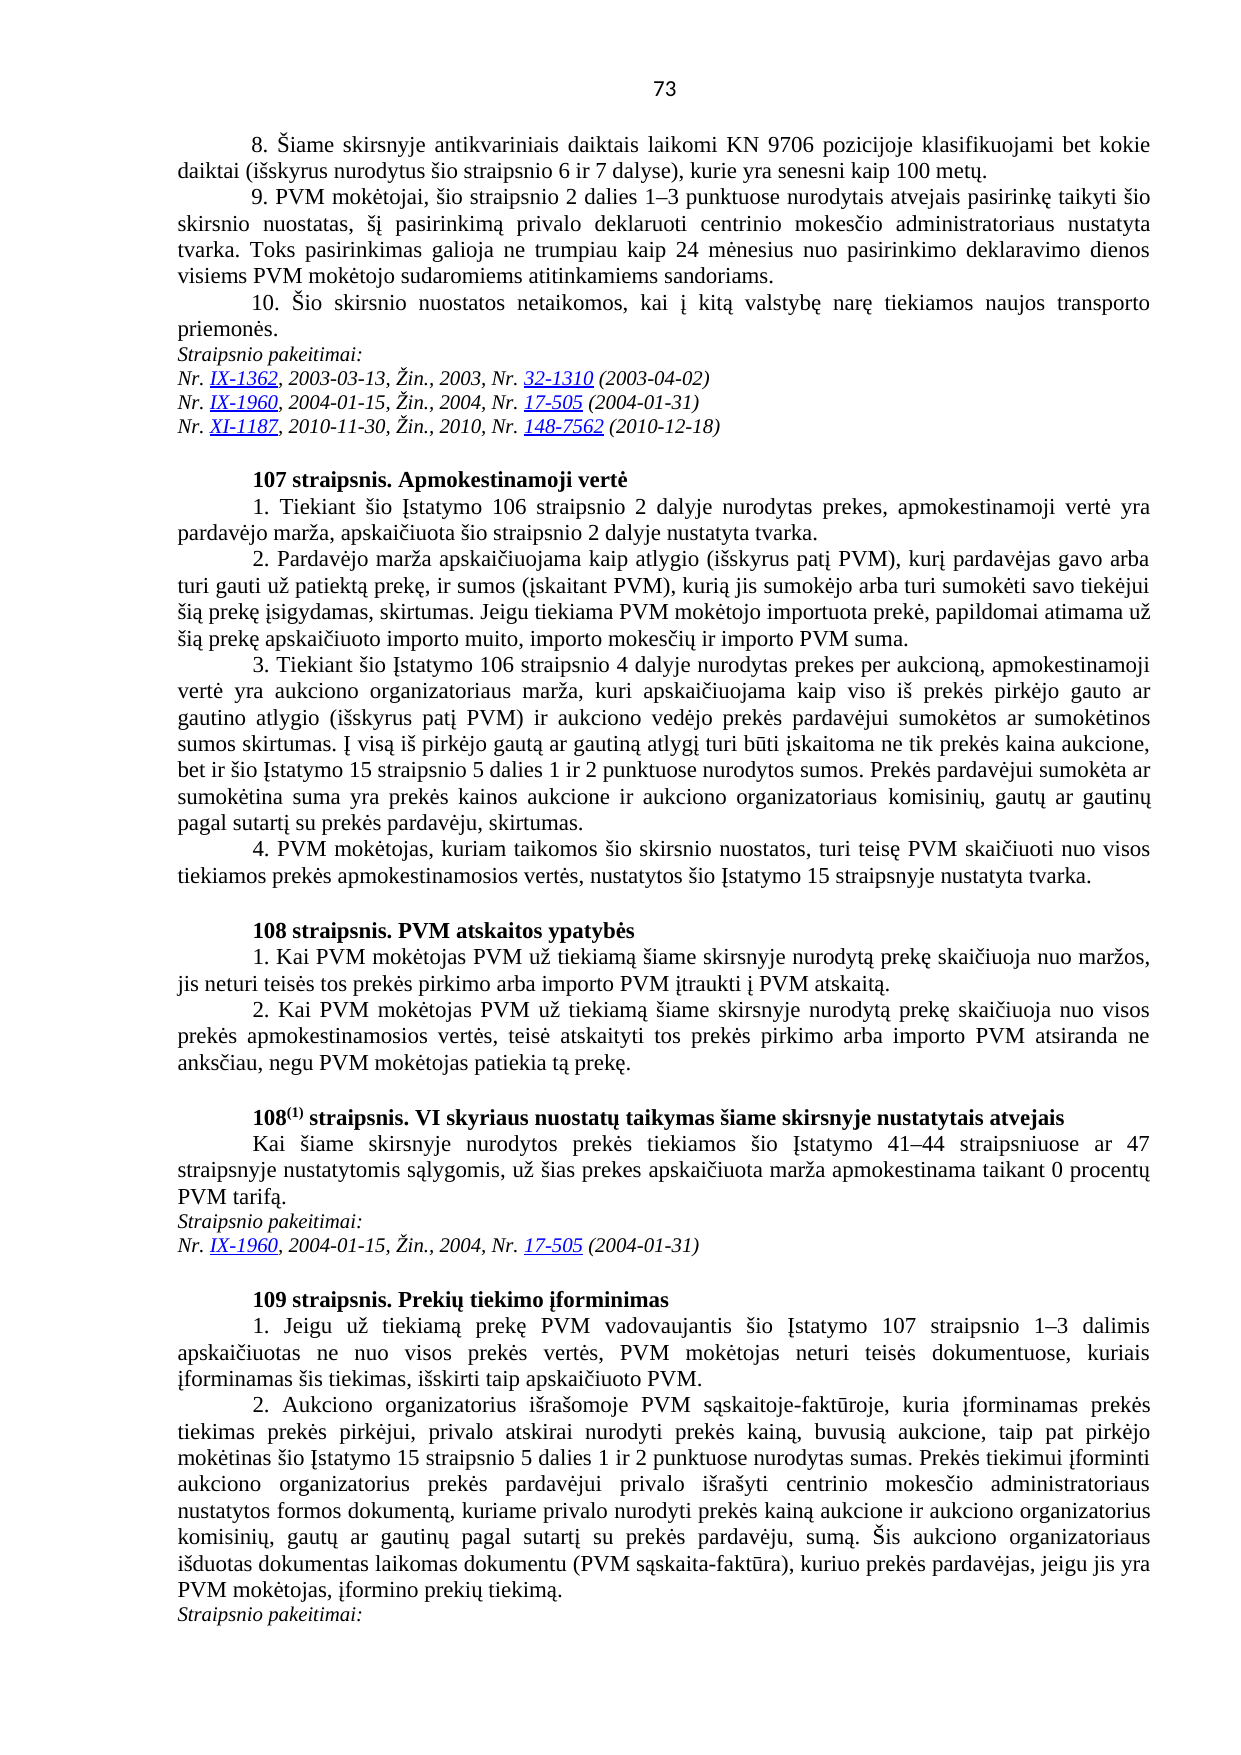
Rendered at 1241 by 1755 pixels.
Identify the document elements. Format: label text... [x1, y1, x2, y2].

text Straipsnio pakeitimai: [177, 1602, 1152, 1626]
text Nr. XI-1187, 2010-11-30, Žin., 2010, Nr. 148-7562 (2010-12-18) [177, 414, 1152, 438]
text 3. Tiekiant šio Įstatymo 106 straipsnio 4 dalyje nurodytas prekes per aukcioną, apmokestinamoji vertė yra aukciono organizatoriaus marža, kuri apskaičiuojama kaip viso iš prekės pirkėjo gauto ar gautino atlygio (išskyrus patį PVM) ir aukciono vedėjo prekės pardavėjui sumokėtos ar sumokėtinos sumos skirtumas. Į visą iš pirkėjo gautą ar gautiną atlygį turi būti įskaitoma ne tik prekės kaina aukcione, bet ir šio Įstatymo 15 straipsnio 5 dalies 1 ir 2 punktuose nurodytos sumos. Prekės pardavėjui sumokėta ar sumokėtina suma yra prekės kainos aukcione ir aukciono organizatoriaus komisinių, gautų ar gautinų pagal sutartį su prekės pardavėju, skirtumas. [177, 651, 1152, 835]
text Nr. IX-1960, 2004-01-15, Žin., 2004, Nr. 17-505 (2004-01-31) [177, 1233, 1152, 1257]
text Nr. IX-1362, 2003-03-13, Žin., 2003, Nr. 32-1310 (2003-04-02) [177, 366, 1152, 389]
text Straipsnio pakeitimai: [177, 1209, 1152, 1233]
text 1. Tiekiant šio Įstatymo 106 straipsnio 2 dalyje nurodytas prekes, apmokestinamoji vertė yra pardavėjo marža, apskaičiuota šio straipsnio 2 dalyje nustatyta tvarka. [177, 493, 1152, 546]
text 1. Kai PVM mokėtojas PVM už tiekiamą šiame skirsnyje nurodytą prekę skaičiuoja nuo maržos, jis neturi teisės tos prekės pirkimo arba importo PVM įtraukti į PVM atskaitą. [177, 943, 1152, 996]
text 2. Aukciono organizatorius išrašomoje PVM sąskaitoje-faktūroje, kuria įforminamas prekės tiekimas prekės pirkėjui, privalo atskirai nurodyti prekės kainą, buvusią aukcione, taip pat pirkėjo mokėtinas šio Įstatymo 15 straipsnio 5 dalies 1 ir 2 punktuose nurodytas sumas. Prekės tiekimui įforminti aukciono organizatorius prekės pardavėjui privalo išrašyti centrinio mokesčio administratoriaus nustatytos formos dokumentą, kuriame privalo nurodyti prekės kainą aukcione ir aukciono organizatorius komisinių, gautų ar gautinų pagal sutartį su prekės pardavėju, sumą. Šis aukciono organizatoriaus išduotas dokumentas laikomas dokumentu (PVM sąskaita-faktūra), kuriuo prekės pardavėjas, jeigu jis yra PVM mokėtojas, įformino prekių tiekimą. [177, 1391, 1152, 1602]
text 2. Pardavėjo marža apskaičiuojama kaip atlygio (išskyrus patį PVM), kurį pardavėjas gavo arba turi gauti už patiektą prekę, ir sumos (įskaitant PVM), kurią jis sumokėjo arba turi sumokėti savo tiekėjui šią prekę įsigydamas, skirtumas. Jeigu tiekiama PVM mokėtojo importuota prekė, papildomai atimama už šią prekę apskaičiuoto importo muito, importo mokesčių ir importo PVM suma. [177, 546, 1152, 651]
text 10. Šio skirsnio nuostatos netaikomos, kai į kitą valstybę narę tiekiamos naujos transporto priemonės. [177, 289, 1152, 341]
text Nr. IX-1960, 2004-01-15, Žin., 2004, Nr. 17-505 (2004-01-31) [177, 389, 1152, 414]
text 1. Jeigu už tiekiamą prekę PVM vadovaujantis šio Įstatymo 107 straipsnio 1–3 dalimis apskaičiuotas ne nuo visos prekės vertės, PVM mokėtojas neturi teisės dokumentuose, kuriais įforminamas šis tiekimas, išskirti taip apskaičiuoto PVM. [177, 1312, 1152, 1391]
text 107 straipsnis. Apmokestinamoji vertė [177, 466, 1152, 493]
text 108(1) straipsnis. VI skyriaus nuostatų taikymas šiame skirsnyje nustatytais atvejais [252, 1104, 1152, 1130]
text 4. PVM mokėtojas, kuriam taikomos šio skirsnio nuostatos, turi teisę PVM skaičiuoti nuo visos tiekiamos prekės apmokestinamosios vertės, nustatytos šio Įstatymo 15 straipsnyje nustatyta tvarka. [177, 835, 1152, 888]
text 108 straipsnis. PVM atskaitos ypatybės [177, 917, 1152, 943]
text 109 straipsnis. Prekių tiekimo įforminimas [177, 1286, 1152, 1312]
text 2. Kai PVM mokėtojas PVM už tiekiamą šiame skirsnyje nurodytą prekę skaičiuoja nuo visos prekės apmokestinamosios vertės, teisė atskaityti tos prekės pirkimo arba importo PVM atsiranda ne anksčiau, negu PVM mokėtojas patiekia tą prekę. [177, 996, 1152, 1075]
text Straipsnio pakeitimai: [177, 341, 1152, 366]
text 8. Šiame skirsnyje antikvariniais daiktais laikomi KN 9706 pozicijoje klasifikuojami bet kokie daiktai (išskyrus nurodytus šio straipsnio 6 ir 7 dalyse), kurie yra senesni kaip 100 metų. [177, 131, 1152, 183]
text Kai šiame skirsnyje nurodytos prekės tiekiamos šio Įstatymo 41–44 straipsniuose ar 47 straipsnyje nustatytomis sąlygomis, už šias prekes apskaičiuota marža apmokestinama taikant 0 procentų PVM tarifą. [177, 1130, 1152, 1209]
text 9. PVM mokėtojai, šio straipsnio 2 dalies 1–3 punktuose nurodytais atvejais pasirinkę taikyti šio skirsnio nuostatas, šį pasirinkimą privalo deklaruoti centrinio mokesčio administratoriaus nustatyta tvarka. Toks pasirinkimas galioja ne trumpiau kaip 24 mėnesius nuo pasirinkimo deklaravimo dienos visiems PVM mokėtojo sudaromiems atitinkamiems sandoriams. [177, 183, 1152, 289]
